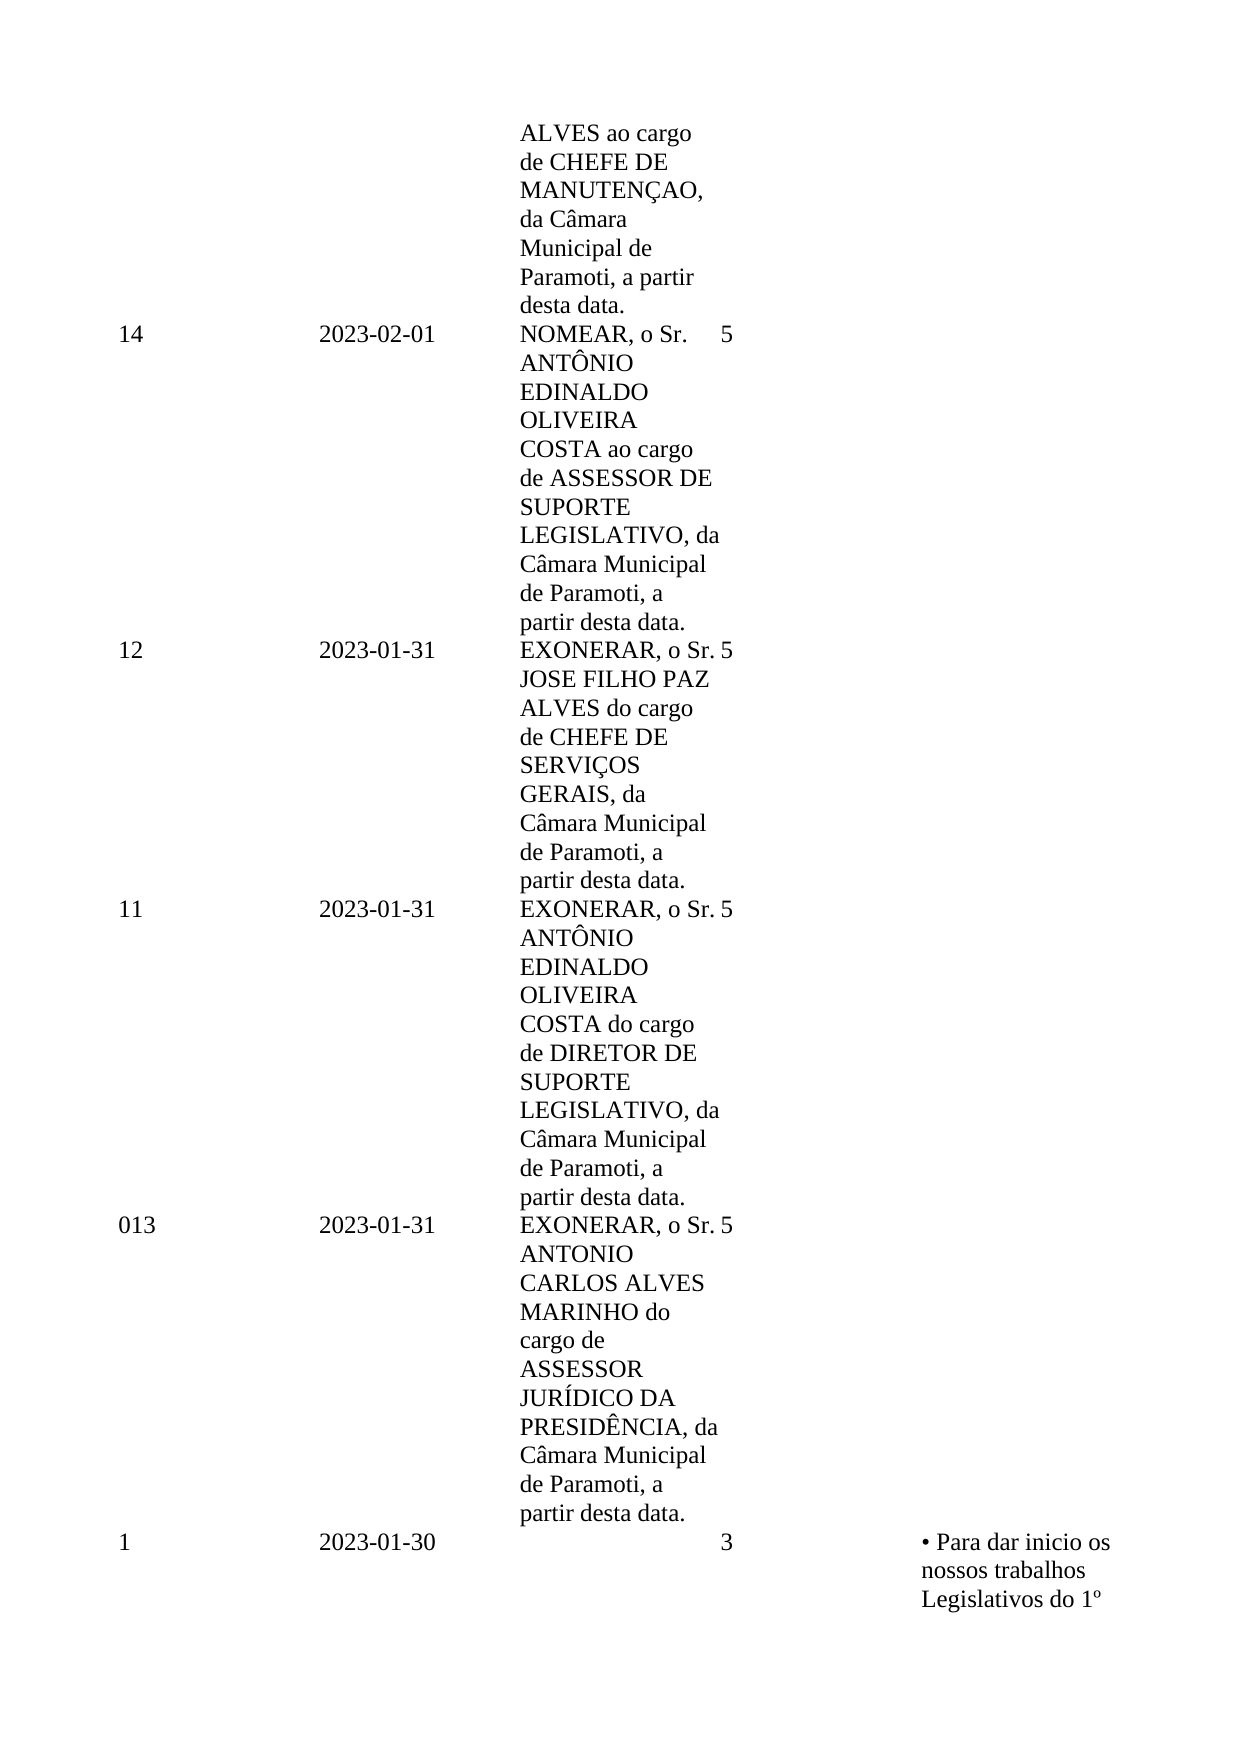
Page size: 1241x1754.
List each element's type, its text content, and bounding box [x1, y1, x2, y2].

table_cell 11 [118, 894, 319, 1211]
table_cell 5 [720, 894, 921, 1211]
table_cell [921, 118, 1122, 319]
table_cell [921, 1211, 1122, 1527]
table_cell 013 [118, 1211, 319, 1527]
table_cell 2023-02-01 [319, 319, 519, 636]
table_cell EXONERAR, o Sr. JOSE FILHO PAZ ALVES do cargo de CHEFE DE SERVIÇOS GERAIS, da Câmara Municipal de Paramoti, a partir desta data. [520, 636, 720, 894]
table_cell 2023-01-30 [319, 1527, 519, 1613]
table_cell [118, 118, 319, 319]
table_cell 1 [118, 1527, 319, 1613]
table_cell EXONERAR, o Sr. ANTÔNIO EDINALDO OLIVEIRA COSTA do cargo de DIRETOR DE SUPORTE LEGISLATIVO, da Câmara Municipal de Paramoti, a partir desta data. [520, 894, 720, 1211]
table_cell [921, 319, 1122, 636]
table_cell 5 [720, 1211, 921, 1527]
table_cell [319, 118, 519, 319]
table_cell [921, 894, 1122, 1211]
table_cell ALVES ao cargo de CHEFE DE MANUTENÇAO, da Câmara Municipal de Paramoti, a partir desta data. [520, 118, 720, 319]
table_cell [520, 1527, 720, 1613]
table_cell 5 [720, 319, 921, 636]
table_cell EXONERAR, o Sr. ANTONIO CARLOS ALVES MARINHO do cargo de ASSESSOR JURÍDICO DA PRESIDÊNCIA, da Câmara Municipal de Paramoti, a partir desta data. [520, 1211, 720, 1527]
table_cell 2023-01-31 [319, 894, 519, 1211]
table_cell [921, 636, 1122, 894]
table_cell 12 [118, 636, 319, 894]
table_cell 2023-01-31 [319, 1211, 519, 1527]
table_cell 14 [118, 319, 319, 636]
table_cell NOMEAR, o Sr. ANTÔNIO EDINALDO OLIVEIRA COSTA ao cargo de ASSESSOR DE SUPORTE LEGISLATIVO, da Câmara Municipal de Paramoti, a partir desta data. [520, 319, 720, 636]
table_cell 5 [720, 636, 921, 894]
table_cell 2023-01-31 [319, 636, 519, 894]
table_cell [720, 118, 921, 319]
table_cell • Para dar inicio os nossos trabalhos Legislativos do 1º [921, 1527, 1122, 1613]
table_cell 3 [720, 1527, 921, 1613]
